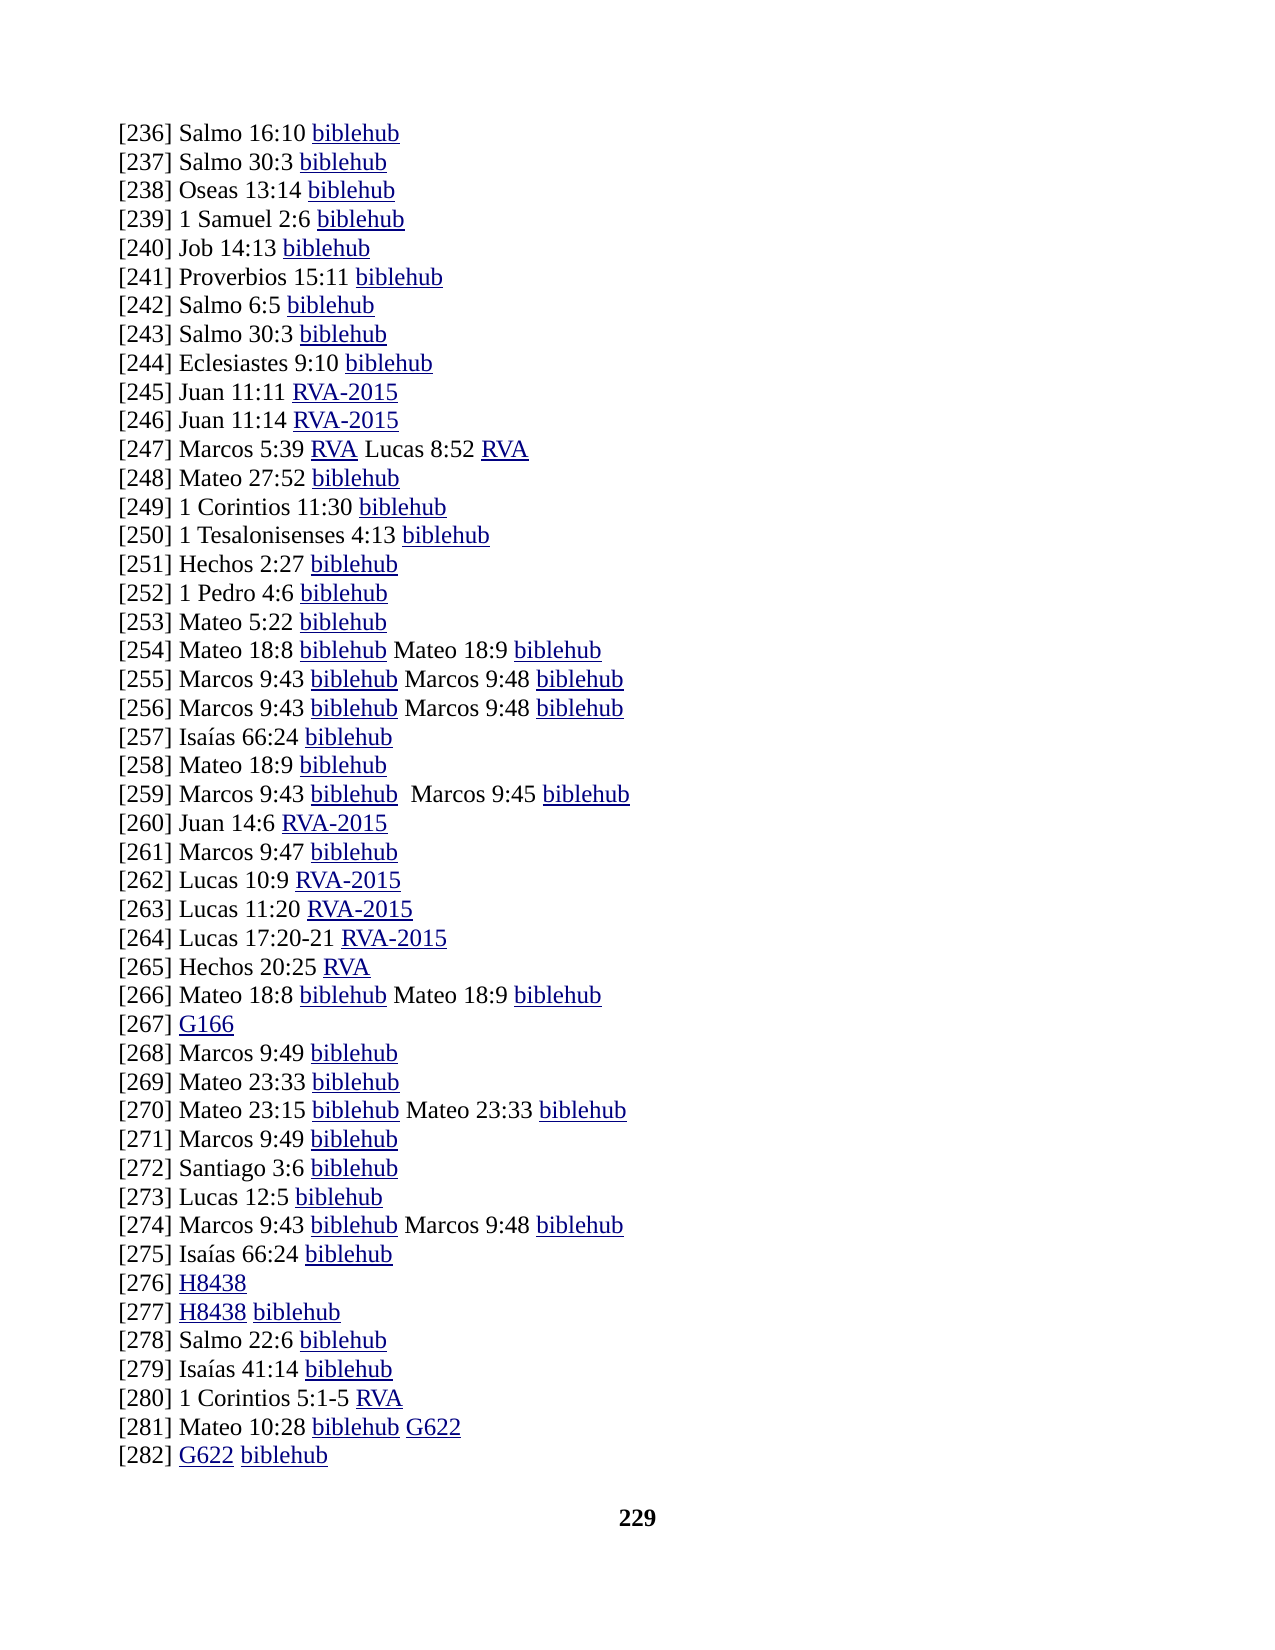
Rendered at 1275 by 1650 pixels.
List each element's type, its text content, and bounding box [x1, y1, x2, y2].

text Juan 11:11 RVA-2015 [118, 377, 1157, 406]
text Lucas 10:9 RVA-2015 [118, 866, 1157, 894]
text Mateo 10:28 biblehub G622 [118, 1412, 1157, 1441]
text Mateo 23:15 biblehub Mateo 23:33 biblehub [118, 1096, 1157, 1124]
text 1 Samuel 2:6 biblehub [118, 204, 1157, 233]
text Isaías 66:24 biblehub [118, 722, 1157, 751]
text Marcos 9:43 biblehub Marcos 9:45 biblehub [118, 779, 1157, 808]
text Lucas 17:20-21 RVA-2015 [118, 923, 1157, 952]
text Lucas 11:20 RVA-2015 [118, 894, 1157, 923]
text Marcos 9:47 biblehub [118, 837, 1157, 866]
text Marcos 5:39 RVA Lucas 8:52 RVA [118, 434, 1157, 463]
text H8438 biblehub [118, 1297, 1157, 1326]
text 1 Tesalonisenses 4:13 biblehub [118, 521, 1157, 549]
text Lucas 12:5 biblehub [118, 1182, 1157, 1211]
text Marcos 9:49 biblehub [118, 1038, 1157, 1067]
text Proverbios 15:11 biblehub [118, 262, 1157, 291]
text Isaías 41:14 biblehub [118, 1354, 1157, 1383]
text Salmo 16:10 biblehub [118, 118, 1157, 147]
text Mateo 18:8 biblehub Mateo 18:9 biblehub [118, 981, 1157, 1009]
text 1 Corintios 5:1-5 RVA [118, 1383, 1157, 1412]
text Marcos 9:49 biblehub [118, 1124, 1157, 1153]
text Job 14:13 biblehub [118, 233, 1157, 262]
text 1 Pedro 4:6 biblehub [118, 578, 1157, 607]
text Santiago 3:6 biblehub [118, 1153, 1157, 1182]
text Marcos 9:43 biblehub Marcos 9:48 biblehub [118, 1211, 1157, 1239]
text G622 biblehub [118, 1441, 1157, 1469]
text 1 Corintios 11:30 biblehub [118, 492, 1157, 521]
text Isaías 66:24 biblehub [118, 1239, 1157, 1268]
text Mateo 27:52 biblehub [118, 463, 1157, 492]
text Mateo 23:33 biblehub [118, 1067, 1157, 1096]
text Juan 14:6 RVA-2015 [118, 808, 1157, 837]
text Juan 11:14 RVA-2015 [118, 406, 1157, 434]
text Salmo 6:5 biblehub [118, 291, 1157, 319]
text Salmo 30:3 biblehub [118, 319, 1157, 348]
text H8438 [118, 1268, 1157, 1297]
text Mateo 18:9 biblehub [118, 751, 1157, 779]
text Salmo 30:3 biblehub [118, 147, 1157, 176]
text Marcos 9:43 biblehub Marcos 9:48 biblehub [118, 664, 1157, 693]
text Hechos 20:25 RVA [118, 952, 1157, 981]
text Salmo 22:6 biblehub [118, 1326, 1157, 1354]
text Hechos 2:27 biblehub [118, 549, 1157, 578]
text G166 [118, 1009, 1157, 1038]
text Oseas 13:14 biblehub [118, 176, 1157, 204]
text Eclesiastes 9:10 biblehub [118, 348, 1157, 377]
text Mateo 18:8 biblehub Mateo 18:9 biblehub [118, 636, 1157, 664]
text Mateo 5:22 biblehub [118, 607, 1157, 636]
text Marcos 9:43 biblehub Marcos 9:48 biblehub [118, 693, 1157, 722]
